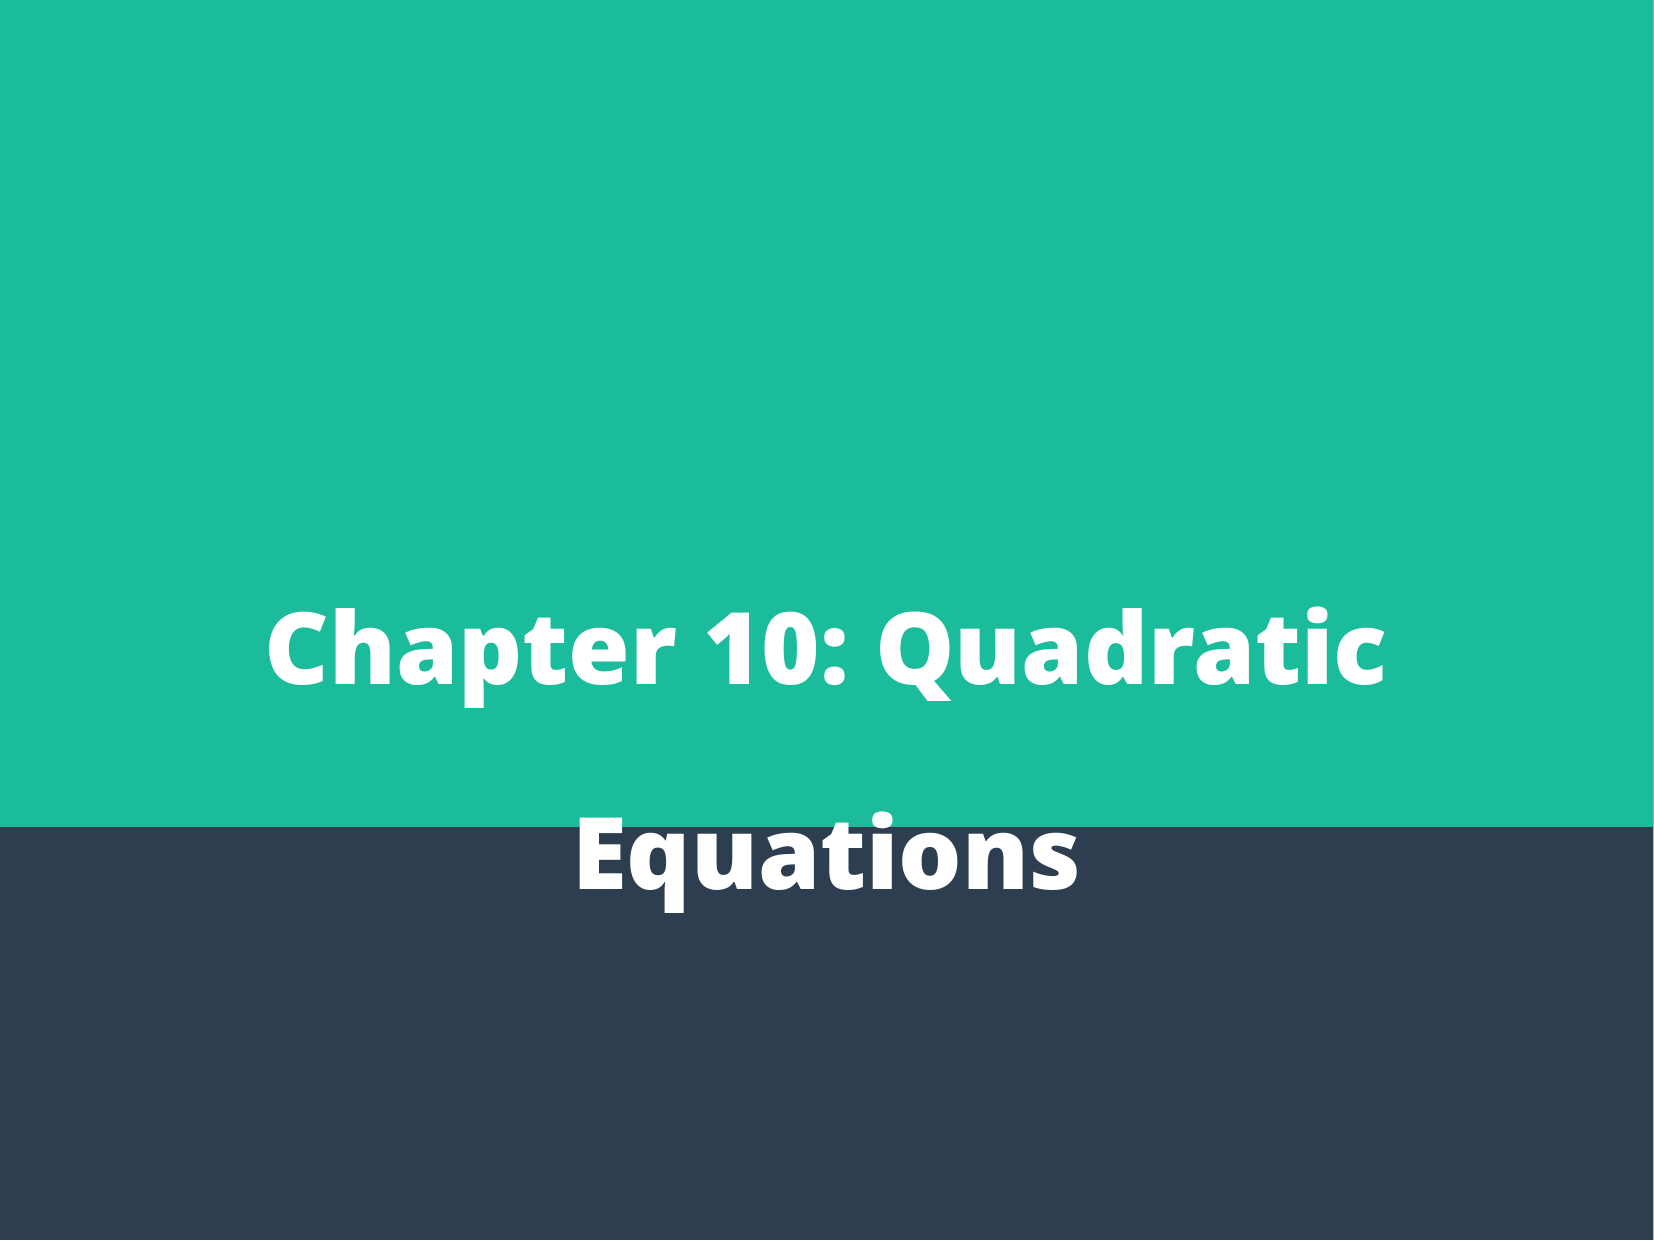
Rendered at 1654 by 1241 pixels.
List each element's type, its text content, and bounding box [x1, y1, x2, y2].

title Chapter 10: Quadratic Equations [59, 510, 1595, 778]
